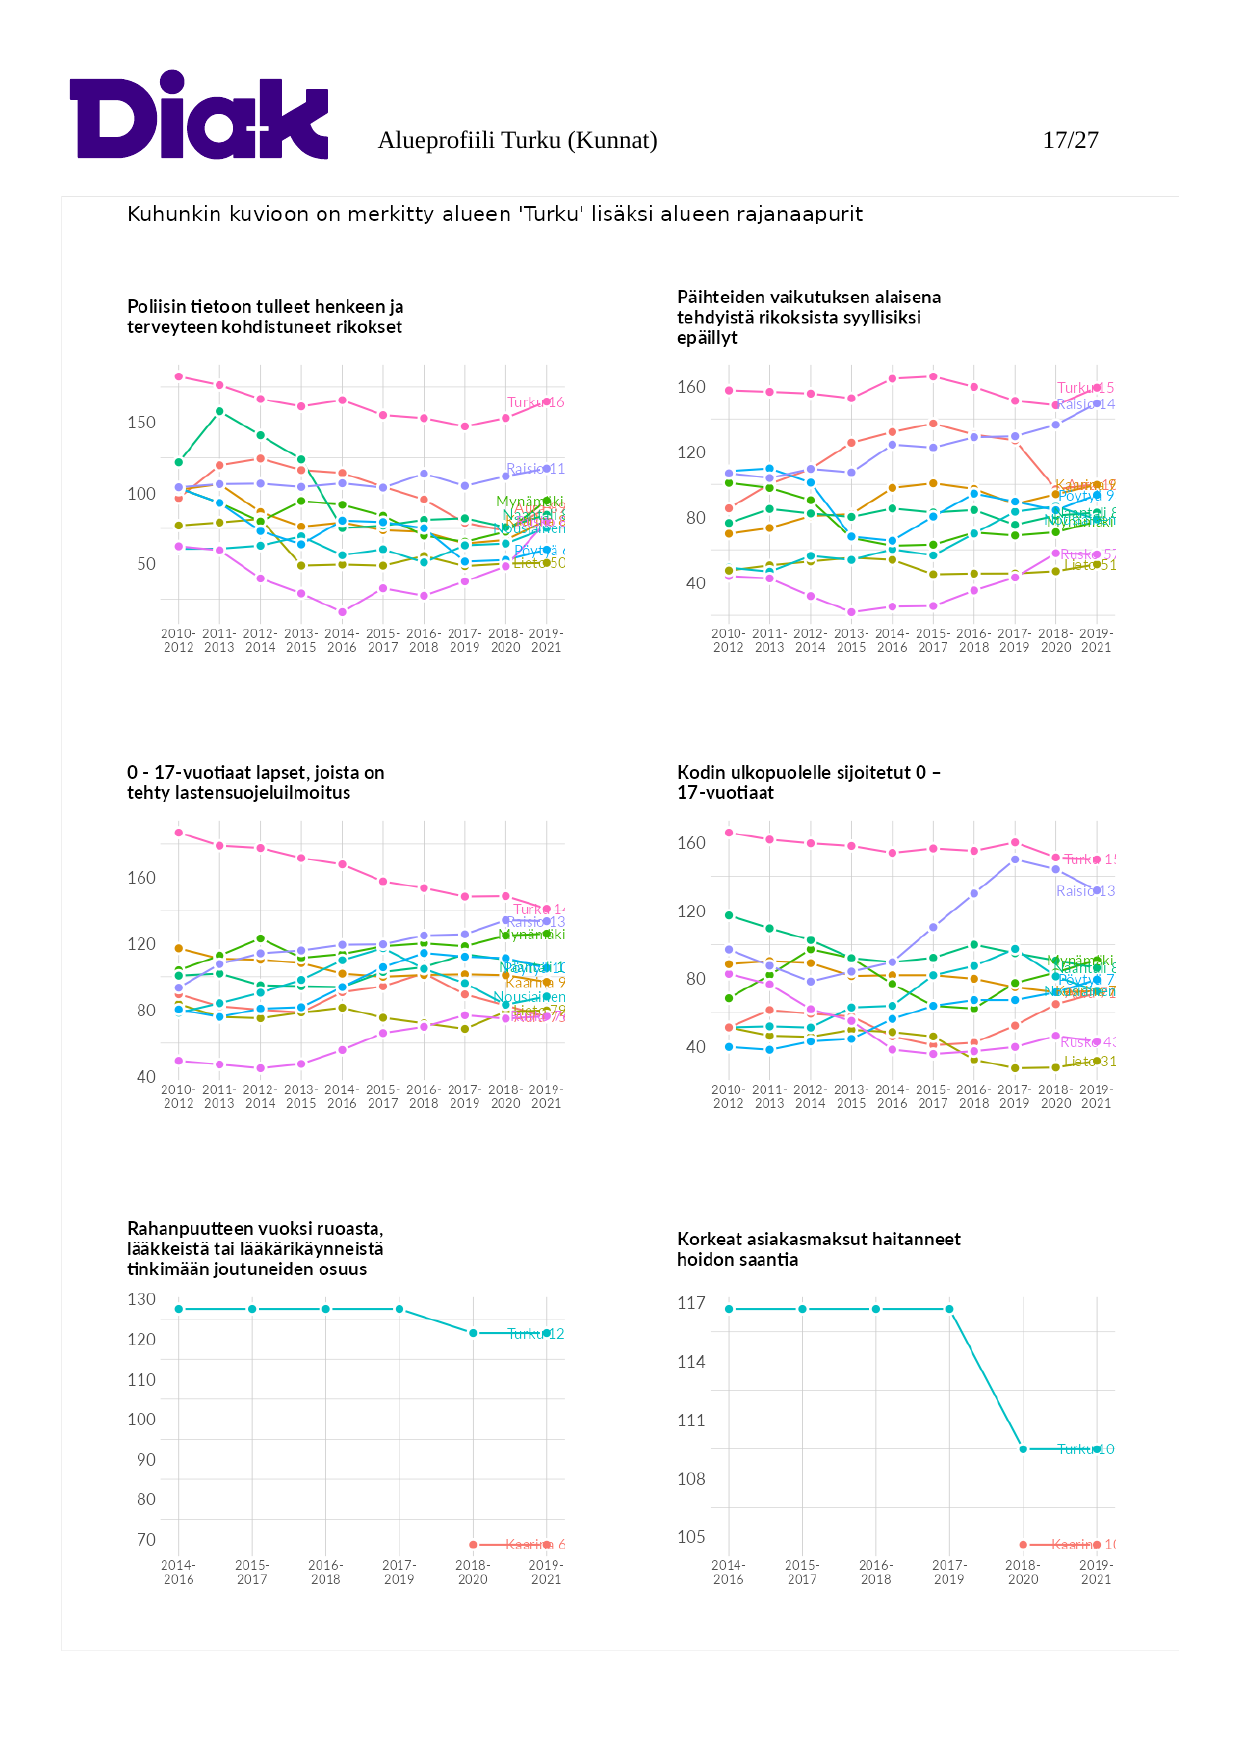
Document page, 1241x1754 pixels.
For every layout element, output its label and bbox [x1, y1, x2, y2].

picture [61, 196, 1179, 1651]
